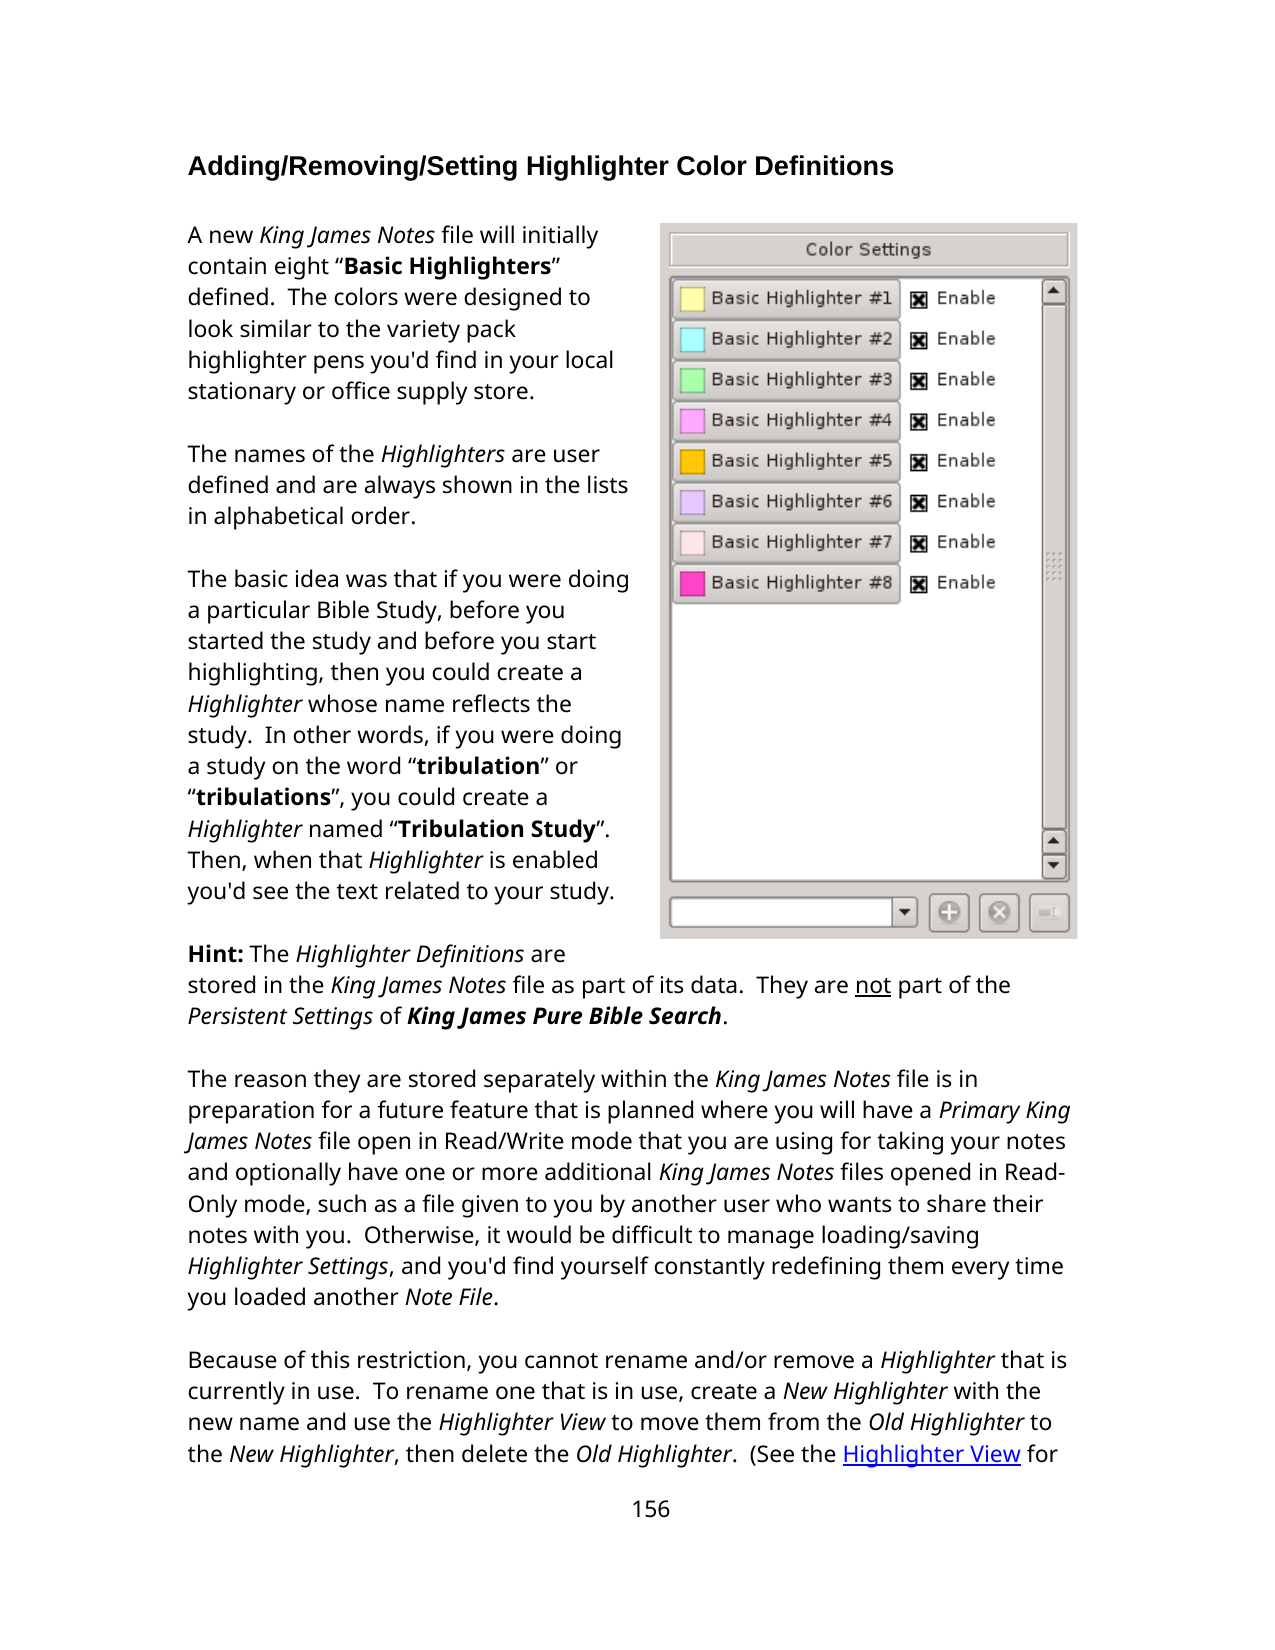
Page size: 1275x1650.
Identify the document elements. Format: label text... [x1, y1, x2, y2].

text The reason they are stored separately within the King James Notes file is in preparation for a future feature that is planned where you will have a Primary King James Notes file open in Read/Write mode that you are using for taking your notes and optionally have one or more additional King James Notes files opened in Read-Only mode, such as a file given to you by another user who wants to share their notes with you. Otherwise, it would be difficult to manage loading/saving Highlighter Settings, and you'd find yourself constantly redefining them every time you loaded another Note File. [187, 1062, 1087, 1312]
text Because of this restriction, you cannot rename and/or remove a Highlighter that is currently in use. To rename one that is in use, create a New Highlighter with the new name and use the Highlighter View to move them from the Old Highlighter to the New Highlighter, then delete the Old Highlighter. (See the Highlighter View for [187, 1344, 1087, 1469]
text The basic idea was that if you were doing a particular Bible Study, before you started the study and before you start highlighting, then you could create a Highlighter whose name reflects the study. In other words, if you were doing a study on the word “tribulation” or “tribulations”, you could create a Highlighter named “Tribulation Study”. Then, when that Highlighter is enabled you'd see the text related to your study. [187, 562, 660, 906]
text The names of the Highlighters are user defined and are always shown in the lists in alphabetical order. [187, 437, 660, 531]
picture [660, 223, 1078, 939]
subtitle Adding/Removing/Setting Highlighter Color Definitions [187, 150, 1087, 181]
text A new King James Notes file will initially contain eight “Basic Highlighters” defined. The colors were designed to look similar to the variety pack highlighter pens you'd find in your local stationary or office supply store. [187, 219, 1087, 406]
text Hint: The Highlighter Definitions are stored in the King James Notes file as part of its data. They are not part of the Persistent Settings of King James Pure Bible Search. [187, 937, 1087, 1031]
